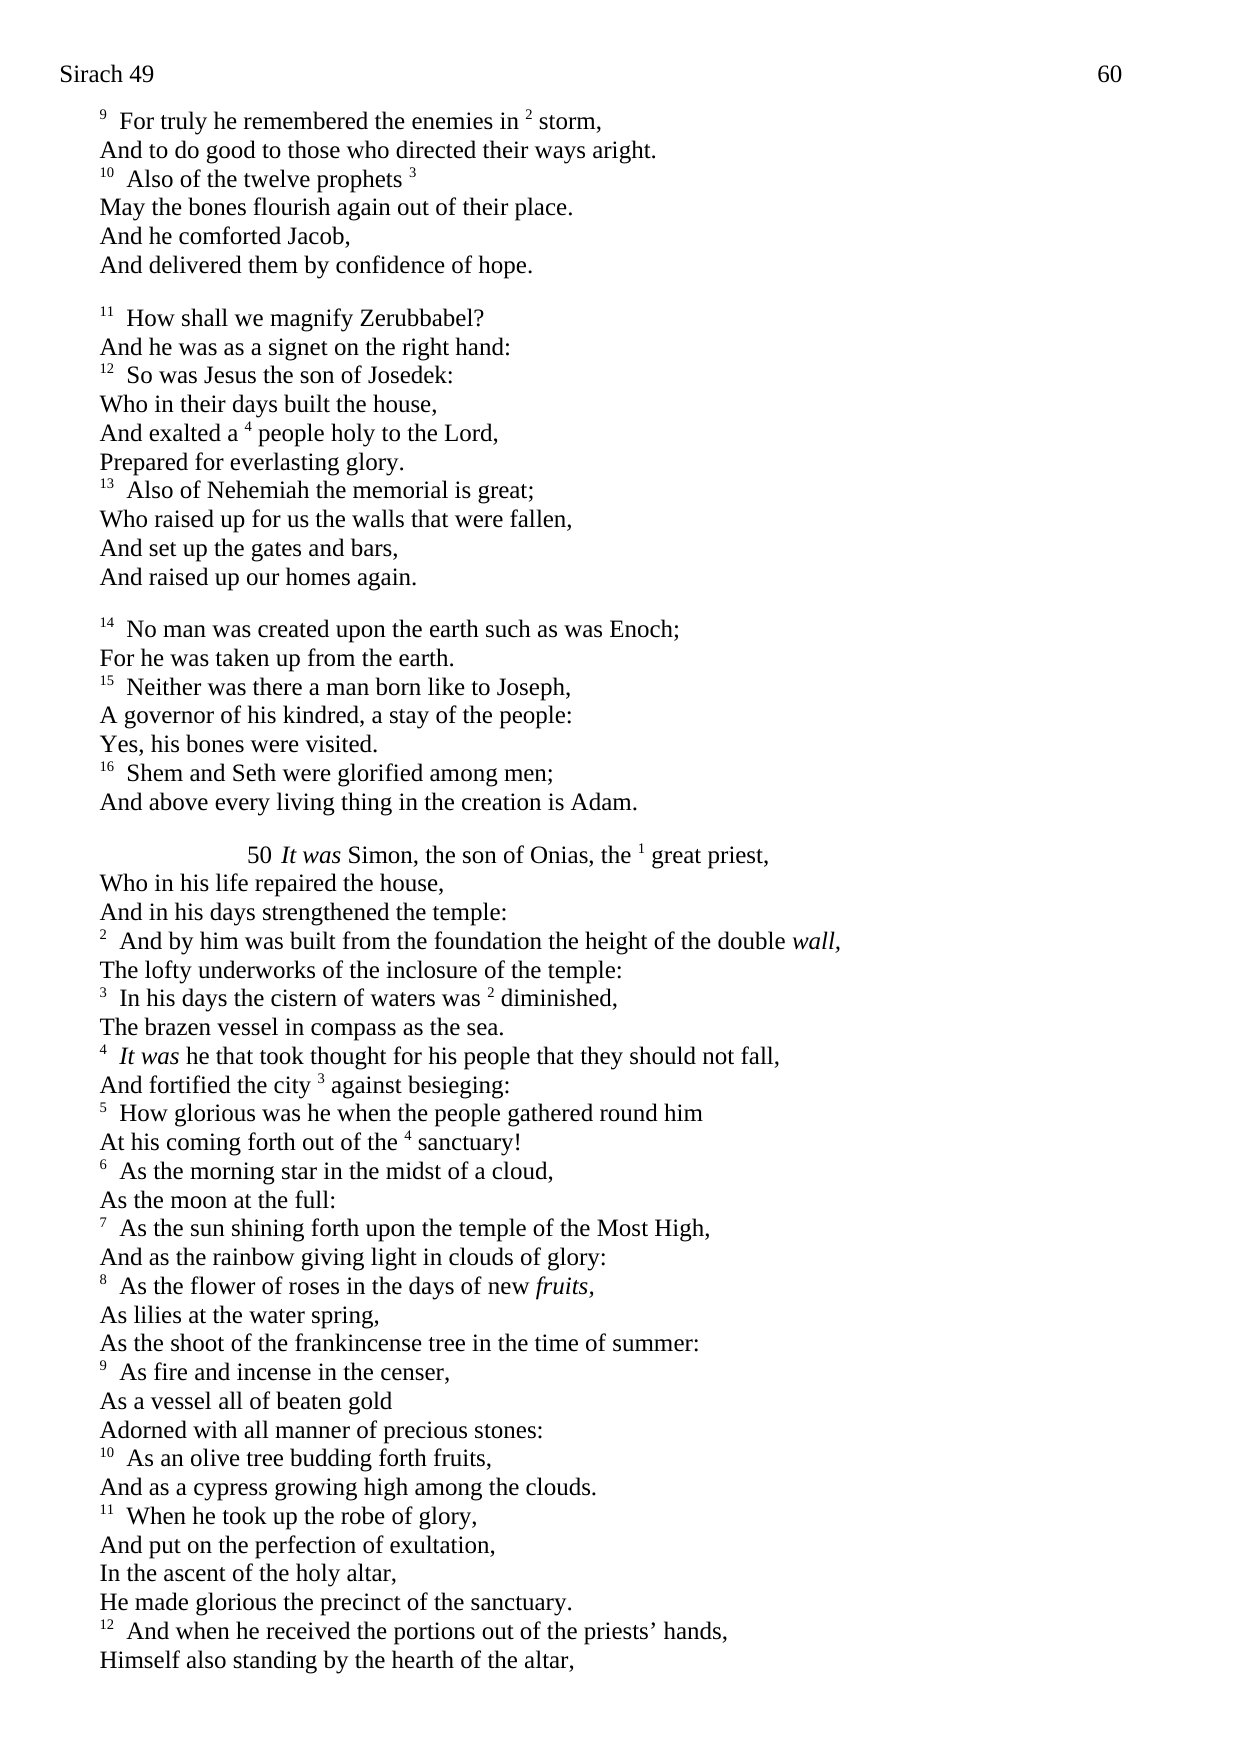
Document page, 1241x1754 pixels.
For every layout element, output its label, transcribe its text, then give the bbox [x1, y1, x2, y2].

text And he was as a signet on the right hand: [99, 332, 1122, 360]
text And to do good to those who directed their ways aright. [99, 135, 1122, 164]
text Who in his life repaired the house, [99, 868, 1122, 897]
text In the ascent of the holy altar, [99, 1558, 1122, 1587]
text And put on the perfection of exultation, [99, 1530, 1122, 1558]
text 15 Neither was there a man born like to Joseph, [99, 672, 1122, 701]
text As the shoot of the frankincense tree in the time of summer: [99, 1328, 1122, 1357]
text May the bones flourish again out of their place. [99, 192, 1122, 221]
text And as the rainbow giving light in clouds of glory: [99, 1242, 1122, 1271]
text 11 How shall we magnify Zerubbabel? [99, 303, 1122, 332]
text As the moon at the full: [99, 1185, 1122, 1213]
text 10 Also of the twelve prophets 3 [99, 164, 1122, 192]
text 6 As the morning star in the midst of a cloud, [99, 1156, 1122, 1185]
text 2 And by him was built from the foundation the height of the double wall, [99, 926, 1122, 955]
text 14 No man was created upon the earth such as was Enoch; [99, 614, 1122, 643]
text 4 It was he that took thought for his people that they should not fall, [99, 1041, 1122, 1070]
text Himself also standing by the hearth of the altar, [99, 1645, 1122, 1673]
text 3 In his days the cistern of waters was 2 diminished, [99, 983, 1122, 1012]
text For he was taken up from the earth. [99, 643, 1122, 672]
text And above every living thing in the creation is Adam. [99, 787, 1122, 816]
text He made glorious the precinct of the sanctuary. [99, 1587, 1122, 1616]
text Who in their days built the house, [99, 389, 1122, 418]
text 5 How glorious was he when the people gathered round him [99, 1098, 1122, 1127]
text 9 For truly he remembered the enemies in 2 storm, [99, 106, 1122, 135]
text And in his days strengthened the temple: [99, 897, 1122, 926]
text 10 As an olive tree budding forth fruits, [99, 1443, 1122, 1472]
text And delivered them by confidence of hope. [99, 250, 1122, 279]
text As lilies at the water spring, [99, 1300, 1122, 1328]
text The lofty underworks of the inclosure of the temple: [99, 955, 1122, 983]
text 12 So was Jesus the son of Josedek: [99, 360, 1122, 389]
text 13 Also of Nehemiah the memorial is great; [99, 475, 1122, 504]
text A governor of his kindred, a stay of the people: [99, 701, 1122, 729]
text Adorned with all manner of precious stones: [99, 1415, 1122, 1443]
text Who raised up for us the walls that were fallen, [99, 504, 1122, 533]
text 50It was Simon, the son of Onias, the 1 great priest, [247, 840, 1122, 868]
text And exalted a 4 people holy to the Lord, [99, 418, 1122, 447]
text At his coming forth out of the 4 sanctuary! [99, 1127, 1122, 1156]
text And as a cypress growing high among the clouds. [99, 1472, 1122, 1501]
text And set up the gates and bars, [99, 533, 1122, 562]
text 7 As the sun shining forth upon the temple of the Most High, [99, 1213, 1122, 1242]
text The brazen vessel in compass as the sea. [99, 1012, 1122, 1041]
text 12 And when he received the portions out of the priests’ hands, [99, 1616, 1122, 1645]
text And he comforted Jacob, [99, 221, 1122, 250]
text 16 Shem and Seth were glorified among men; [99, 758, 1122, 787]
text As a vessel all of beaten gold [99, 1386, 1122, 1415]
text 11 When he took up the robe of glory, [99, 1501, 1122, 1530]
text Yes, his bones were visited. [99, 729, 1122, 758]
text Prepared for everlasting glory. [99, 447, 1122, 475]
text 8 As the flower of roses in the days of new fruits, [99, 1271, 1122, 1300]
text And fortified the city 3 against besieging: [99, 1070, 1122, 1098]
text 9 As fire and incense in the censer, [99, 1357, 1122, 1386]
text And raised up our homes again. [99, 562, 1122, 590]
